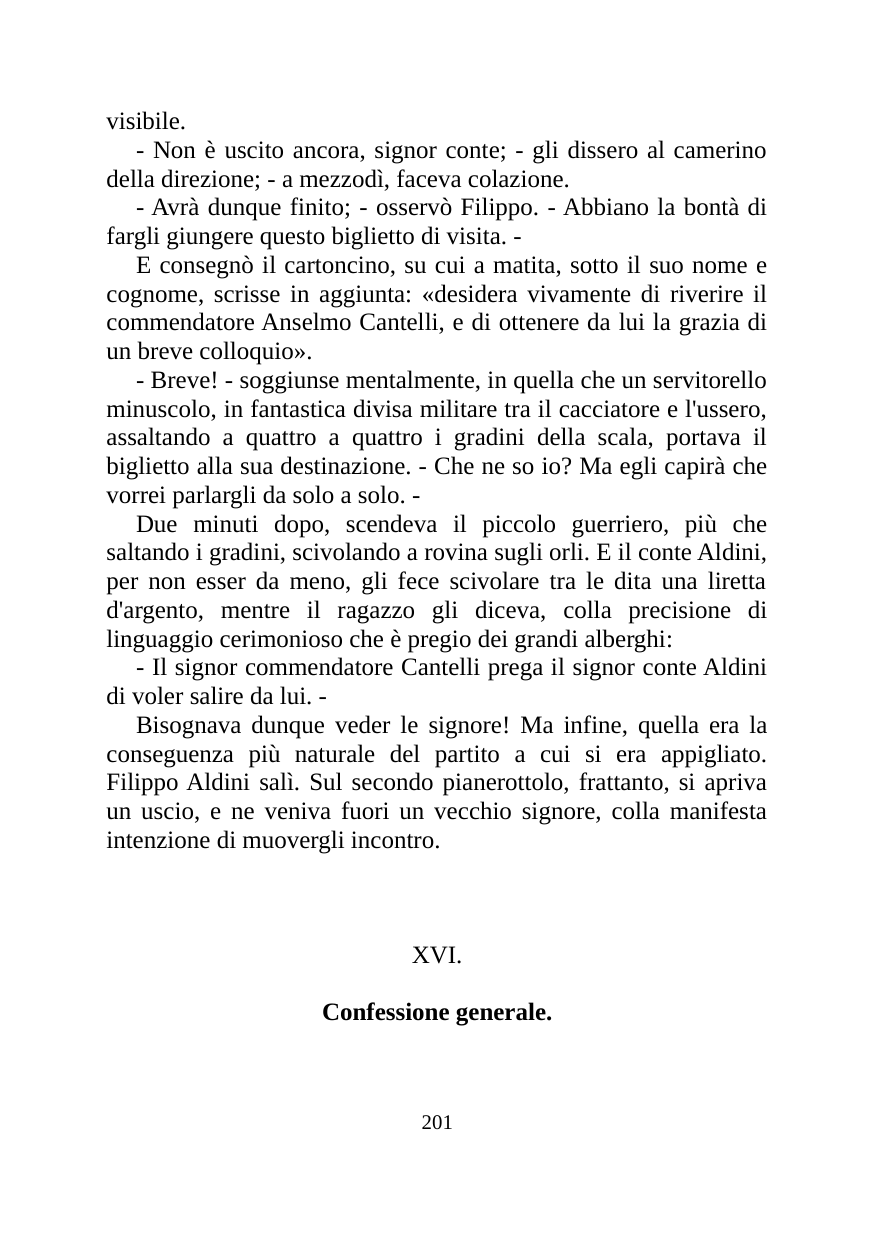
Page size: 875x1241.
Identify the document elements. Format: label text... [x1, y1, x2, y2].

text visibile. [106, 106, 768, 135]
text XVI. [106, 940, 768, 969]
text - Non è uscito ancora, signor conte; - gli dissero al camerino della direzione; - a mezzodì, faceva colazione. [106, 135, 768, 192]
text Due minuti dopo, scendeva il piccolo guerriero, più che saltando i gradini, scivolando a rovina sugli orli. E il conte Aldini, per non esser da meno, gli fece scivolare tra le dita una liretta d'argento, mentre il ragazzo gli diceva, colla precisione di linguaggio cerimonioso che è pregio dei grandi alberghi: [106, 509, 768, 652]
text Confessione generale. [106, 997, 768, 1026]
text E consegnò il cartoncino, su cui a matita, sotto il suo nome e cognome, scrisse in aggiunta: «desidera vivamente di riverire il commendatore Anselmo Cantelli, e di ottenere da lui la grazia di un breve colloquio». [106, 250, 768, 365]
text - Il signor commendatore Cantelli prega il signor conte Aldini di voler salire da lui. - [106, 652, 768, 710]
text Bisognava dunque veder le signore! Ma infine, quella era la conseguenza più naturale del partito a cui si era appigliato. Filippo Aldini salì. Sul secondo pianerottolo, frattanto, si apriva un uscio, e ne veniva fuori un vecchio signore, colla manifesta intenzione di muovergli incontro. [106, 710, 768, 854]
text - Breve! - soggiunse mentalmente, in quella che un servitorello minuscolo, in fantastica divisa militare tra il cacciatore e l'ussero, assaltando a quattro a quattro i gradini della scala, portava il biglietto alla sua destinazione. - Che ne so io? Ma egli capirà che vorrei parlargli da solo a solo. - [106, 365, 768, 509]
text - Avrà dunque finito; - osservò Filippo. - Abbiano la bontà di fargli giungere questo biglietto di visita. - [106, 192, 768, 250]
